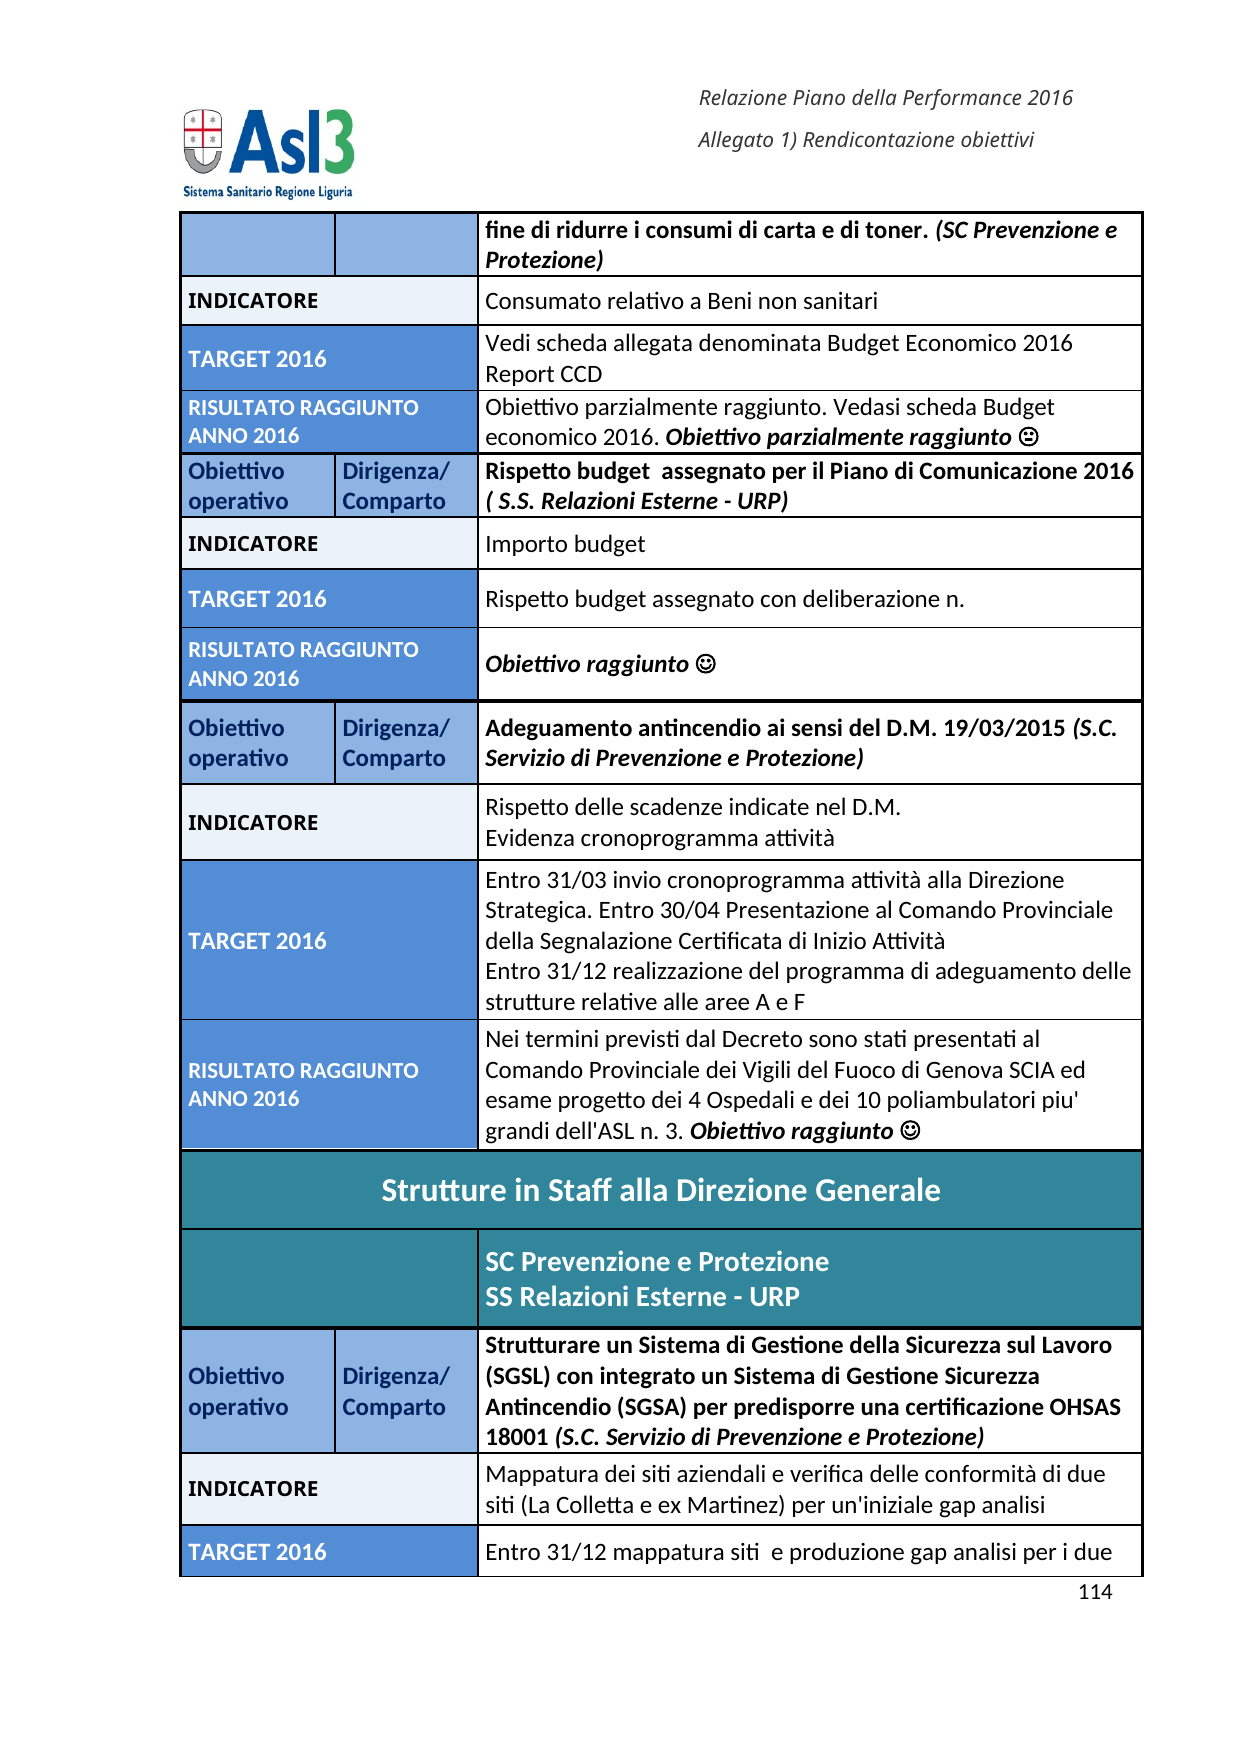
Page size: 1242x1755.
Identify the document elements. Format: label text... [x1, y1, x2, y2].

table_cell Entro 31/03 invio cronoprogramma attività alla Direzione Strategica. Entro 30/04 Presentazione al Comando Provinciale della Segnalazione Certificata di Inizio Attività Entro 31/12 realizzazione del programma di adeguamento delle strutture relative alle aree A e F [479, 861, 1141, 1019]
table_cell fine di ridurre i consumi di carta e di toner. (SC Prevenzione e Protezione) [479, 214, 1141, 275]
table_cell [335, 861, 477, 1019]
table_cell TARGET 2016 [182, 861, 335, 1019]
table_cell [182, 1230, 335, 1326]
table_cell INDICATORE [182, 1454, 477, 1524]
table_cell Rispetto budget assegnato con deliberazione n. [479, 570, 1141, 627]
table_cell [335, 570, 477, 627]
table_cell Obiettivo raggiunto  [479, 628, 1141, 699]
table_cell RISULTATO RAGGIUNTO ANNO 2016 [182, 628, 477, 699]
table_cell Dirigenza/ Comparto [336, 703, 477, 783]
table_cell Rispetto delle scadenze indicate nel D.M. Evidenza cronoprogramma attività [479, 785, 1141, 859]
table_cell [336, 214, 477, 275]
table_cell SC Prevenzione e Protezione SS Relazioni Esterne - URP [479, 1230, 1141, 1326]
table_cell INDICATORE [182, 785, 477, 859]
table_cell Consumato relativo a Beni non sanitari [479, 277, 1141, 324]
table_cell Dirigenza/ Comparto [336, 1330, 477, 1452]
table_cell Obiettivo operativo [182, 1330, 334, 1452]
table_cell Rispetto budget assegnato per il Piano di Comunicazione 2016 ( S.S. Relazioni Esterne - URP) [479, 455, 1141, 516]
table_cell Dirigenza/ Comparto [336, 455, 477, 516]
table_cell Mappatura dei siti aziendali e verifica delle conformità di due siti (La Colletta e ex Martinez) per un'iniziale gap analisi [479, 1454, 1141, 1524]
table_cell TARGET 2016 [182, 570, 335, 627]
table_cell Importo budget [479, 518, 1141, 568]
table_cell TARGET 2016 [182, 1526, 335, 1576]
table_cell Obiettivo parzialmente raggiunto. Vedasi scheda Budget economico 2016. Obiettivo parzialmente raggiunto  [479, 391, 1141, 452]
table_cell INDICATORE [182, 518, 477, 568]
table_cell Entro 31/12 mappatura siti e produzione gap analisi per i due [479, 1526, 1141, 1576]
table_cell INDICATORE [182, 277, 477, 324]
table_cell Strutturare un Sistema di Gestione della Sicurezza sul Lavoro (SGSL) con integrato un Sistema di Gestione Sicurezza Antincendio (SGSA) per predisporre una certificazione OHSAS 18001 (S.C. Servizio di Prevenzione e Protezione) [479, 1330, 1141, 1452]
table_cell Obiettivo operativo [182, 703, 334, 783]
table_cell Adeguamento antincendio ai sensi del D.M. 19/03/2015 (S.C. Servizio di Prevenzione e Protezione) [479, 703, 1141, 783]
table_cell [335, 1526, 477, 1576]
table_cell [335, 326, 477, 390]
table_cell [182, 214, 334, 275]
table_cell Strutture in Staff alla Direzione Generale [182, 1152, 1141, 1228]
table_cell Nei termini previsti dal Decreto sono stati presentati al Comando Provinciale dei Vigili del Fuoco di Genova SCIA ed esame progetto dei 4 Ospedali e dei 10 poliambulatori piu' grandi dell'ASL n. 3. Obiettivo raggiunto  [479, 1020, 1141, 1148]
table_cell [335, 1230, 477, 1326]
table_cell RISULTATO RAGGIUNTO ANNO 2016 [182, 1020, 477, 1148]
table_cell Obiettivo operativo [182, 455, 334, 516]
table_cell RISULTATO RAGGIUNTO ANNO 2016 [182, 391, 477, 452]
table_cell TARGET 2016 [182, 326, 335, 390]
table_cell Vedi scheda allegata denominata Budget Economico 2016 Report CCD [479, 326, 1141, 390]
